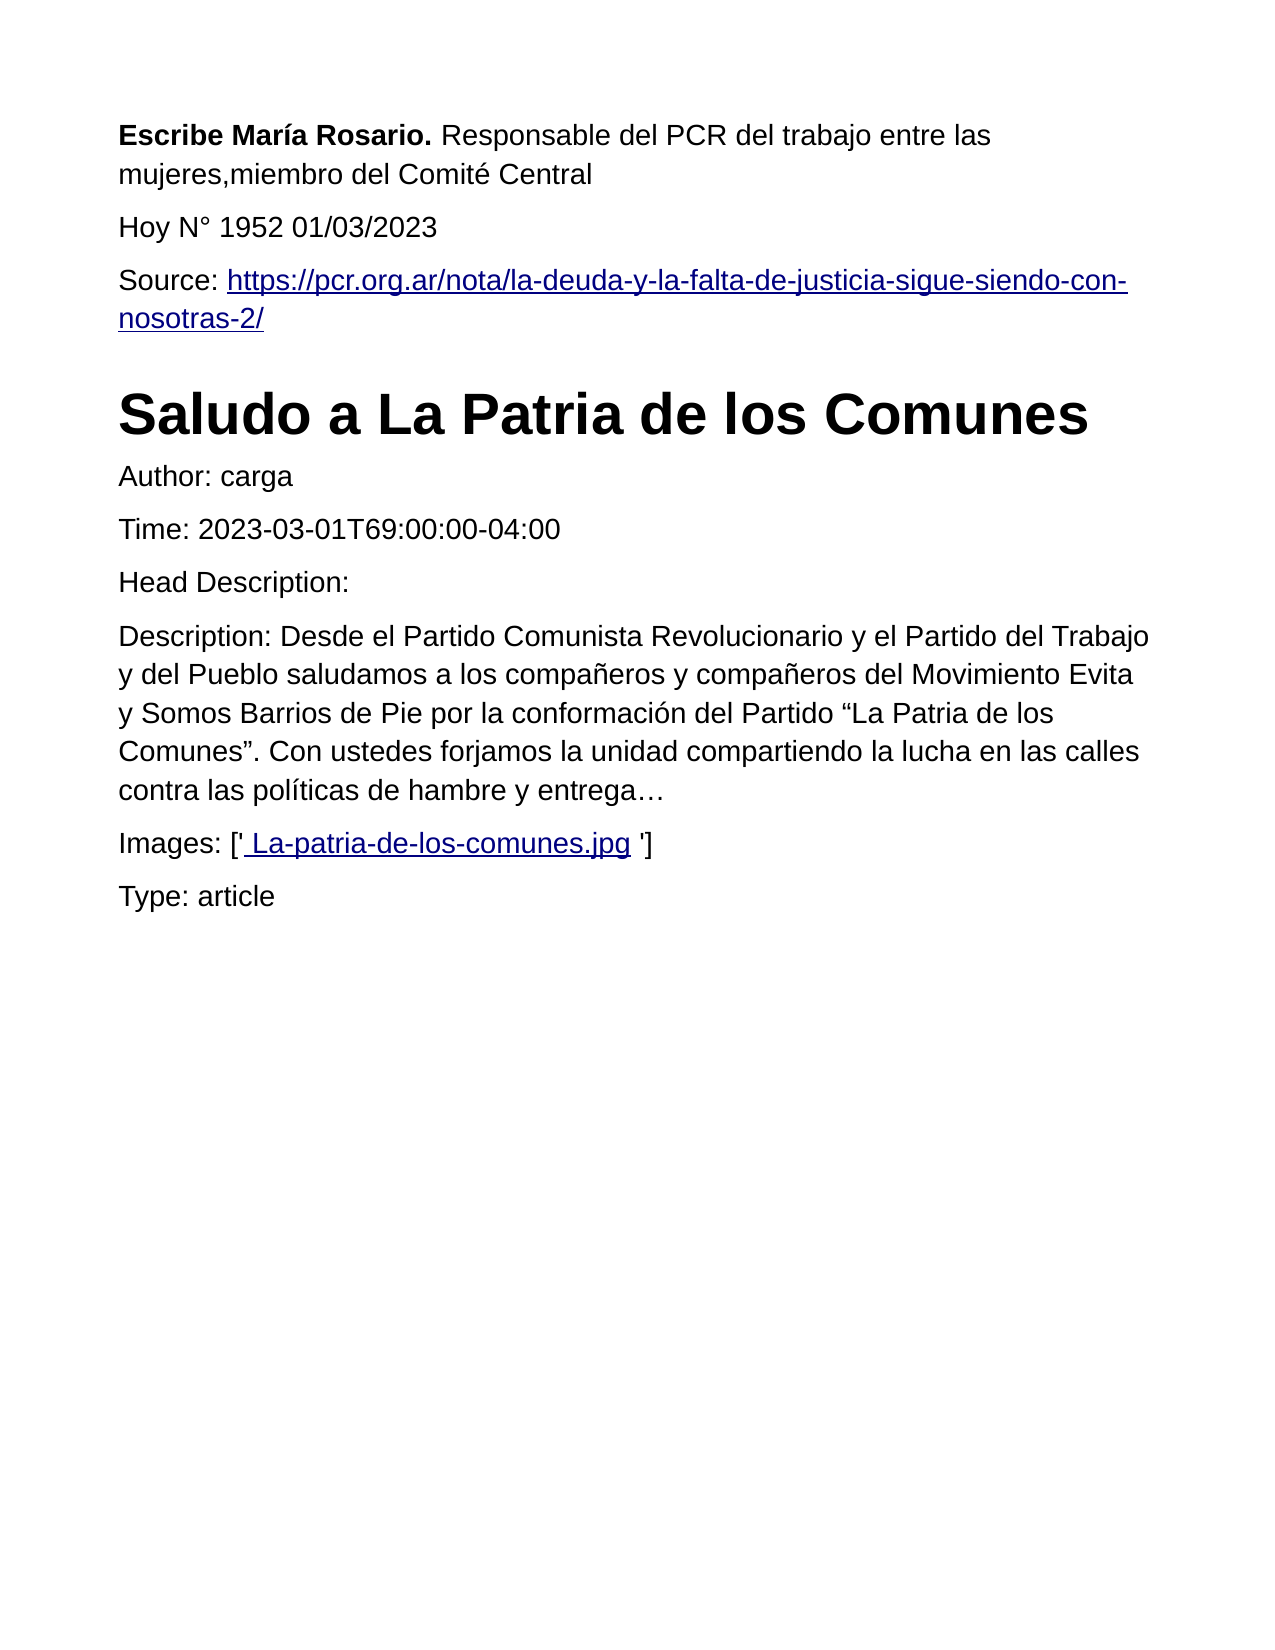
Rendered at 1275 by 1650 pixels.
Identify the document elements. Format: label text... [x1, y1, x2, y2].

text Head Description: [118, 565, 1157, 599]
text Images: [' La-patria-de-los-comunes.jpg '] [118, 826, 1157, 859]
text Time: 2023-03-01T69:00:00-04:00 [118, 512, 1157, 546]
text Type: article [118, 879, 1157, 912]
text Hoy N° 1952 01/03/2023 [118, 210, 1157, 243]
subtitle Saludo a La Patria de los Comunes [118, 379, 1157, 447]
text Escribe María Rosario. Responsable del PCR del trabajo entre las mujeres,miembro del Comité Central [118, 118, 1157, 190]
text Source: https://pcr.org.ar/nota/la-deuda-y-la-falta-de-justicia-sigue-siendo-con-nosotras-2/ [118, 263, 1157, 335]
text Description: Desde el Partido Comunista Revolucionario y el Partido del Trabajo y del Pueblo saludamos a los compañeros y compañeros del Movimiento Evita y Somos Barrios de Pie por la conformación del Partido “La Patria de los Comunes”. Con ustedes forjamos la unidad compartiendo la lucha en las calles contra las políticas de hambre y entrega… [118, 618, 1157, 806]
text Author: carga [118, 459, 1157, 493]
